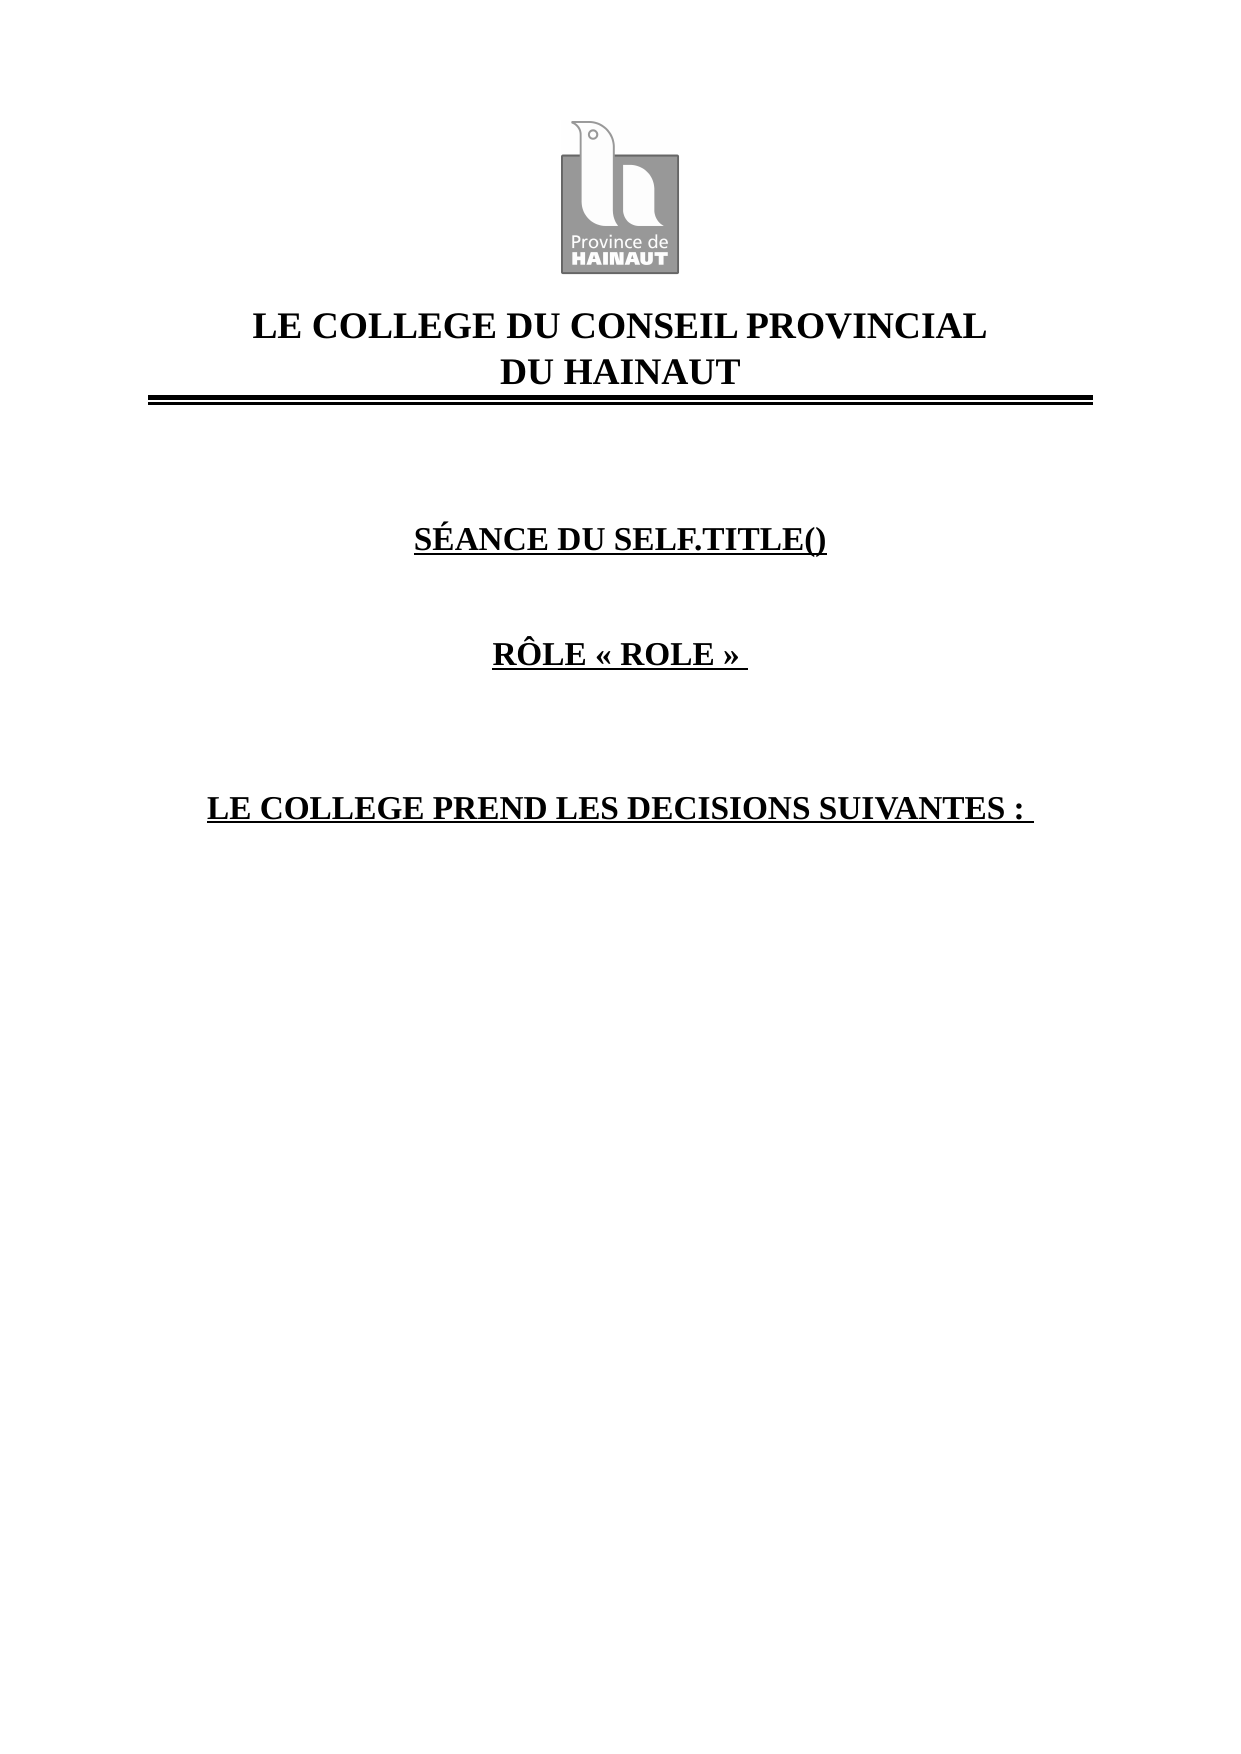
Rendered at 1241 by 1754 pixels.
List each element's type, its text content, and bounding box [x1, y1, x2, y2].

text SÉANCE DU self.Title() [148, 519, 1093, 558]
text LE COLLEGE DU CONSEIL PROVINCIAL [148, 303, 1093, 346]
picture [560, 120, 680, 275]
text RÔLE « role » [148, 634, 1093, 673]
text LE COLLEGE PREND LES DECISIONS SUIVANTES : [148, 788, 1093, 826]
text DU HAINAUT [148, 346, 1093, 395]
